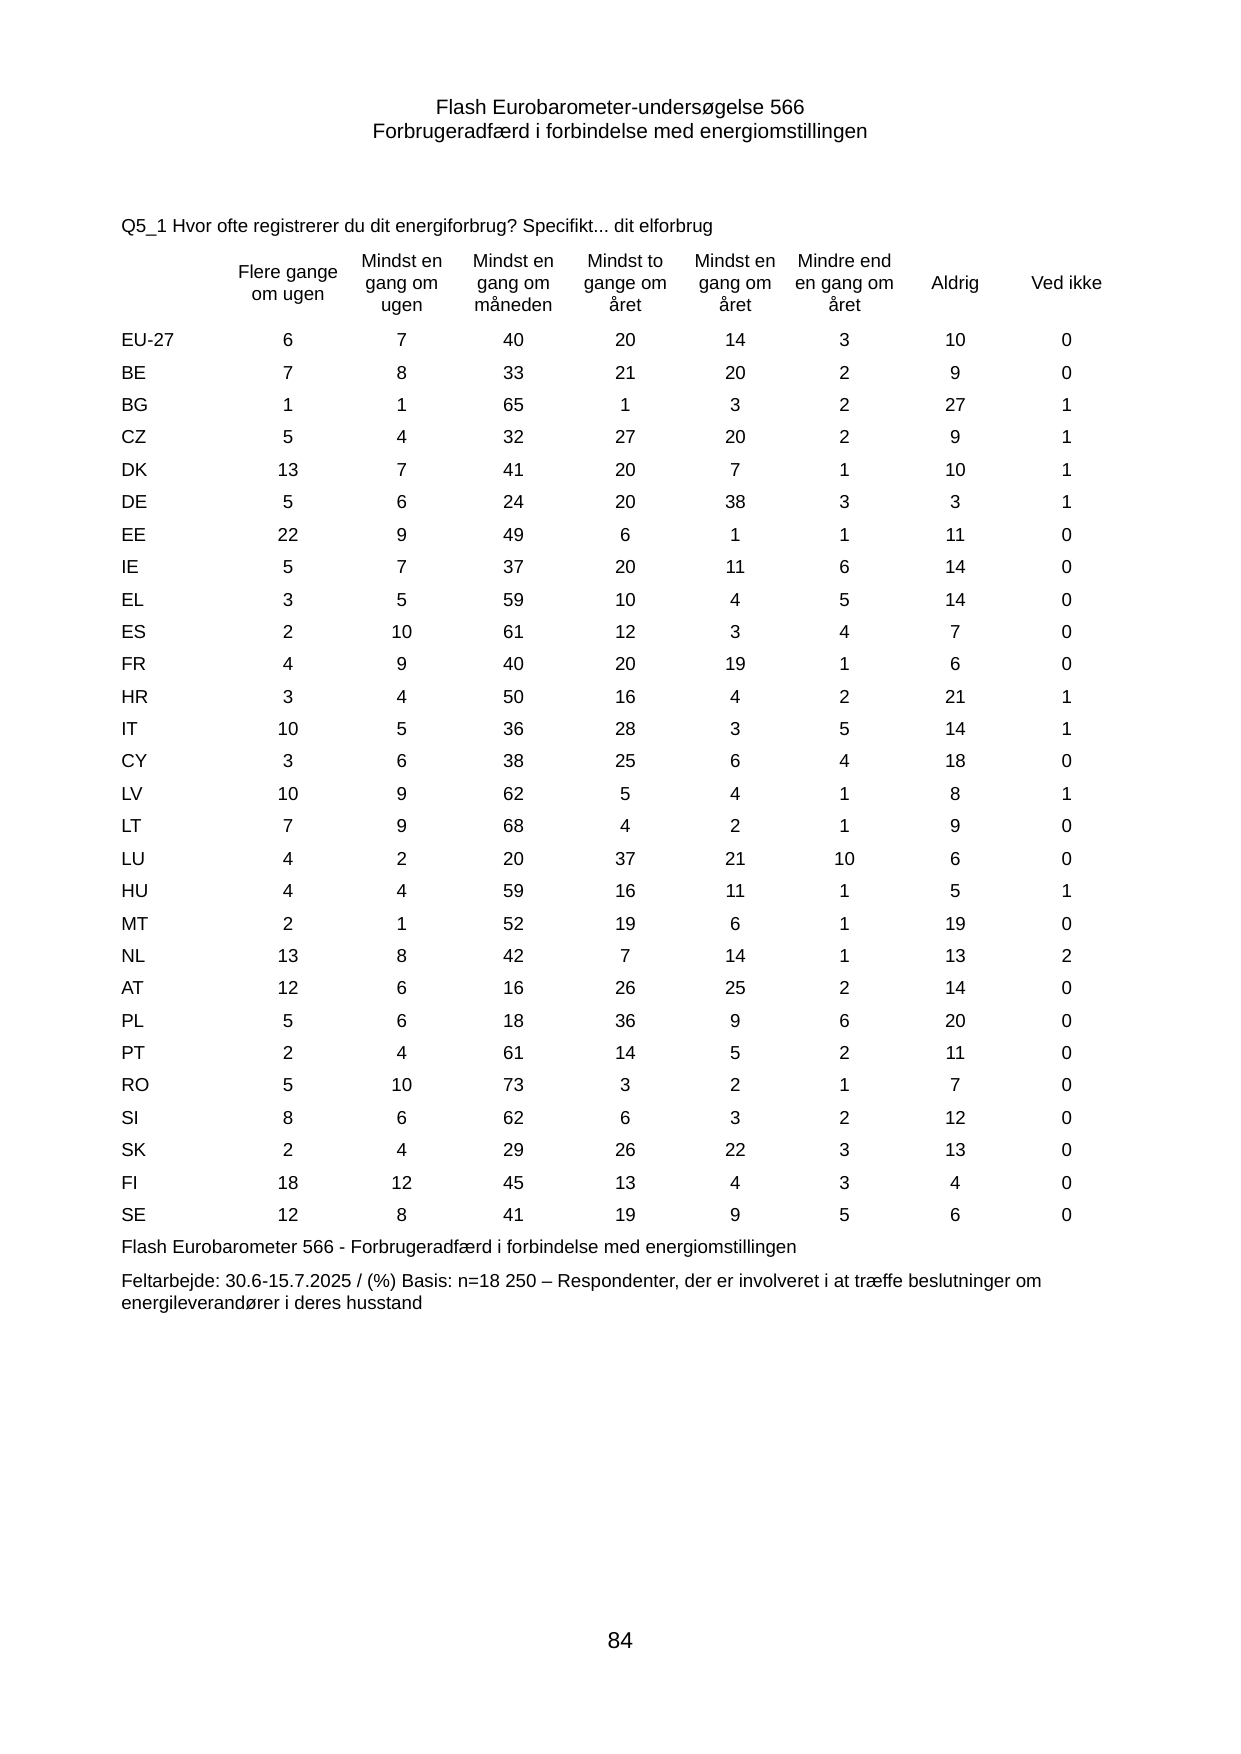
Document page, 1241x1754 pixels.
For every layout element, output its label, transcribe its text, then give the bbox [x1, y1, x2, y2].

table_cell 21 [570, 356, 680, 388]
table_cell 37 [570, 842, 680, 874]
table_cell 5 [570, 777, 680, 810]
table_cell LT [118, 810, 229, 842]
table_cell 61 [457, 615, 570, 648]
table_cell FI [118, 1166, 229, 1198]
table_cell 45 [457, 1166, 570, 1198]
table_cell 1 [790, 1069, 899, 1101]
table_cell LV [118, 777, 229, 810]
table_cell 8 [346, 356, 457, 388]
table_cell 25 [570, 745, 680, 777]
table_cell 22 [680, 1134, 790, 1166]
table_cell 24 [457, 486, 570, 518]
table_cell 20 [680, 421, 790, 453]
table_cell Mindst en gang om ugen [346, 241, 457, 324]
table_cell AT [118, 972, 229, 1004]
table_cell 10 [899, 453, 1011, 486]
table_cell SE [118, 1199, 229, 1231]
table_cell 6 [680, 907, 790, 939]
table_cell 4 [346, 1036, 457, 1069]
table_cell 1 [680, 518, 790, 551]
table_cell 50 [457, 680, 570, 712]
table_cell 6 [790, 551, 899, 583]
table_cell 40 [457, 324, 570, 356]
table_cell IE [118, 551, 229, 583]
table_cell 14 [680, 939, 790, 972]
table_cell 0 [1011, 907, 1122, 939]
table_cell 12 [346, 1166, 457, 1198]
table_cell 14 [680, 324, 790, 356]
table_cell 3 [229, 583, 346, 615]
table_cell 3 [790, 324, 899, 356]
table_cell 5 [229, 551, 346, 583]
table_cell 8 [229, 1101, 346, 1134]
table_cell PT [118, 1036, 229, 1069]
table_cell 0 [1011, 648, 1122, 680]
table_cell 37 [457, 551, 570, 583]
table_cell 1 [790, 518, 899, 551]
table_cell 1 [1011, 713, 1122, 745]
table_cell 7 [346, 324, 457, 356]
table_cell 0 [1011, 1069, 1122, 1101]
table_cell 10 [346, 615, 457, 648]
table_cell 0 [1011, 810, 1122, 842]
table_cell 13 [899, 939, 1011, 972]
table_cell 2 [229, 615, 346, 648]
table_cell 16 [570, 875, 680, 907]
table_cell 32 [457, 421, 570, 453]
table_cell 10 [570, 583, 680, 615]
table_cell 21 [680, 842, 790, 874]
table_cell 5 [899, 875, 1011, 907]
table_cell EE [118, 518, 229, 551]
table_cell 9 [899, 356, 1011, 388]
table_cell 13 [570, 1166, 680, 1198]
table_cell 5 [680, 1036, 790, 1069]
table_cell [118, 241, 229, 324]
table_cell 3 [680, 615, 790, 648]
table_cell 0 [1011, 615, 1122, 648]
table_cell Mindre end en gang om året [790, 241, 899, 324]
table_cell 2 [790, 1036, 899, 1069]
table_cell 3 [790, 1166, 899, 1198]
table_cell 10 [229, 777, 346, 810]
table_cell 6 [899, 842, 1011, 874]
table_cell HR [118, 680, 229, 712]
table_cell 7 [899, 615, 1011, 648]
table_cell 5 [790, 1199, 899, 1231]
table_cell 12 [899, 1101, 1011, 1134]
table_cell 0 [1011, 1004, 1122, 1036]
table_cell 4 [346, 1134, 457, 1166]
table_cell 11 [899, 518, 1011, 551]
table_cell 27 [570, 421, 680, 453]
table_cell 11 [899, 1036, 1011, 1069]
table_cell 0 [1011, 324, 1122, 356]
table_cell DE [118, 486, 229, 518]
table_cell 22 [229, 518, 346, 551]
table_cell 5 [229, 1069, 346, 1101]
table_cell 1 [790, 648, 899, 680]
table_cell 73 [457, 1069, 570, 1101]
table_cell 20 [457, 842, 570, 874]
table_cell 3 [570, 1069, 680, 1101]
table_cell 11 [680, 875, 790, 907]
table_cell Mindst en gang om året [680, 241, 790, 324]
table_cell 1 [570, 389, 680, 421]
table_cell 9 [346, 518, 457, 551]
table_cell 33 [457, 356, 570, 388]
table_cell 0 [1011, 518, 1122, 551]
table_cell 26 [570, 1134, 680, 1166]
table_cell 4 [790, 615, 899, 648]
table_cell 2 [790, 680, 899, 712]
table_cell 59 [457, 583, 570, 615]
table_cell 1 [1011, 389, 1122, 421]
table_cell 19 [570, 1199, 680, 1231]
table_cell 2 [790, 1101, 899, 1134]
table_cell 14 [899, 583, 1011, 615]
table_cell 11 [680, 551, 790, 583]
table_cell 20 [570, 648, 680, 680]
table_cell 9 [899, 810, 1011, 842]
table_cell 5 [346, 713, 457, 745]
table_cell 4 [570, 810, 680, 842]
table_cell MT [118, 907, 229, 939]
table_cell 62 [457, 777, 570, 810]
table_cell 13 [229, 939, 346, 972]
table_cell 3 [680, 713, 790, 745]
table_cell 2 [680, 1069, 790, 1101]
table_cell 9 [346, 777, 457, 810]
table_cell 3 [680, 1101, 790, 1134]
table_cell 6 [346, 745, 457, 777]
table_cell 27 [899, 389, 1011, 421]
table_cell 1 [1011, 875, 1122, 907]
table_cell 42 [457, 939, 570, 972]
table_cell 4 [680, 1166, 790, 1198]
table_cell 10 [346, 1069, 457, 1101]
table_cell 4 [680, 583, 790, 615]
table_cell 3 [229, 745, 346, 777]
table_cell Flash Eurobarometer 566 - Forbrugeradfærd i forbindelse med energiomstillingen [118, 1231, 1122, 1263]
table_cell 4 [229, 842, 346, 874]
table_cell 2 [790, 972, 899, 1004]
table_cell Mindst en gang om måneden [457, 241, 570, 324]
table_cell 9 [346, 648, 457, 680]
table_cell 1 [790, 907, 899, 939]
table_cell 19 [899, 907, 1011, 939]
table_cell 0 [1011, 1036, 1122, 1069]
table_cell 20 [570, 324, 680, 356]
table_cell 52 [457, 907, 570, 939]
table_cell FR [118, 648, 229, 680]
table_cell 14 [899, 551, 1011, 583]
table_cell 1 [229, 389, 346, 421]
table_cell 7 [346, 453, 457, 486]
table_cell 7 [229, 810, 346, 842]
table_cell 2 [229, 907, 346, 939]
table_cell 36 [457, 713, 570, 745]
table_cell 5 [790, 583, 899, 615]
table_cell 0 [1011, 745, 1122, 777]
table_cell 4 [346, 875, 457, 907]
table_cell 0 [1011, 1101, 1122, 1134]
table_cell DK [118, 453, 229, 486]
table_cell EU-27 [118, 324, 229, 356]
table_cell 28 [570, 713, 680, 745]
table_cell 41 [457, 453, 570, 486]
table_cell EL [118, 583, 229, 615]
table_cell 0 [1011, 1199, 1122, 1231]
table_cell BG [118, 389, 229, 421]
table_cell 1 [1011, 777, 1122, 810]
table_cell ES [118, 615, 229, 648]
table_cell 3 [229, 680, 346, 712]
table_cell 0 [1011, 356, 1122, 388]
table_cell Aldrig [899, 241, 1011, 324]
table_cell 68 [457, 810, 570, 842]
table_cell 2 [790, 356, 899, 388]
table_cell 1 [1011, 486, 1122, 518]
table_cell Flere gange om ugen [229, 241, 346, 324]
table_cell 4 [680, 777, 790, 810]
table_cell 36 [570, 1004, 680, 1036]
table_cell 8 [346, 939, 457, 972]
table_cell 5 [229, 421, 346, 453]
table_cell 10 [899, 324, 1011, 356]
table_cell 18 [899, 745, 1011, 777]
table_cell 14 [899, 713, 1011, 745]
table_cell 16 [570, 680, 680, 712]
table_cell 7 [680, 453, 790, 486]
table_cell Feltarbejde: 30.6-15.7.2025 / (%) Basis: n=18 250 – Respondenter, der er involveret i at træffe beslutninger om energileverandører i deres husstand [118, 1263, 1122, 1321]
table_cell 2 [346, 842, 457, 874]
table_cell 5 [229, 486, 346, 518]
table_cell 6 [346, 972, 457, 1004]
table_cell 65 [457, 389, 570, 421]
table_cell CY [118, 745, 229, 777]
table_cell 4 [346, 421, 457, 453]
table_cell 21 [899, 680, 1011, 712]
table_cell LU [118, 842, 229, 874]
table_cell 29 [457, 1134, 570, 1166]
table_cell 2 [790, 389, 899, 421]
table_cell 25 [680, 972, 790, 1004]
table_cell 8 [899, 777, 1011, 810]
table_cell 5 [790, 713, 899, 745]
table_cell 20 [899, 1004, 1011, 1036]
table_cell 0 [1011, 842, 1122, 874]
table_cell 1 [790, 777, 899, 810]
table_cell 3 [790, 486, 899, 518]
table_cell 38 [680, 486, 790, 518]
table_cell 6 [346, 486, 457, 518]
table_cell 9 [680, 1004, 790, 1036]
table_cell 9 [899, 421, 1011, 453]
table_cell 9 [346, 810, 457, 842]
table_cell SK [118, 1134, 229, 1166]
table_cell 3 [899, 486, 1011, 518]
table_cell 2 [229, 1134, 346, 1166]
table_cell 61 [457, 1036, 570, 1069]
table_cell 5 [229, 1004, 346, 1036]
table_cell 20 [680, 356, 790, 388]
table_cell 20 [570, 551, 680, 583]
table_cell 6 [570, 518, 680, 551]
table_cell 4 [680, 680, 790, 712]
table_cell 4 [346, 680, 457, 712]
table_cell 4 [229, 648, 346, 680]
table_cell 19 [680, 648, 790, 680]
table_cell 1 [790, 453, 899, 486]
table_cell PL [118, 1004, 229, 1036]
table_cell HU [118, 875, 229, 907]
table_cell 1 [790, 939, 899, 972]
table_cell 6 [899, 648, 1011, 680]
table_cell 14 [899, 972, 1011, 1004]
table_cell 1 [1011, 680, 1122, 712]
table_cell 12 [570, 615, 680, 648]
table_cell 59 [457, 875, 570, 907]
table_cell Ved ikke [1011, 241, 1122, 324]
table_cell 9 [680, 1199, 790, 1231]
table_cell RO [118, 1069, 229, 1101]
table_cell 20 [570, 486, 680, 518]
table_cell NL [118, 939, 229, 972]
table_cell 10 [229, 713, 346, 745]
table_cell 7 [229, 356, 346, 388]
table_cell 6 [346, 1101, 457, 1134]
table_cell 0 [1011, 1134, 1122, 1166]
table_cell 7 [899, 1069, 1011, 1101]
table_cell 7 [570, 939, 680, 972]
table_cell 0 [1011, 583, 1122, 615]
table_cell 6 [570, 1101, 680, 1134]
table_cell 26 [570, 972, 680, 1004]
table_cell 8 [346, 1199, 457, 1231]
table_cell 10 [790, 842, 899, 874]
table_cell CZ [118, 421, 229, 453]
table_header Q5_1 Hvor ofte registrerer du dit energiforbrug? Specifikt... dit elforbrug [118, 209, 1122, 241]
table_cell 4 [790, 745, 899, 777]
table_cell 49 [457, 518, 570, 551]
table_cell 2 [229, 1036, 346, 1069]
table_cell 1 [790, 875, 899, 907]
table_cell 4 [229, 875, 346, 907]
table_cell 1 [1011, 453, 1122, 486]
table_cell 18 [229, 1166, 346, 1198]
table_cell 62 [457, 1101, 570, 1134]
table_cell 13 [899, 1134, 1011, 1166]
table_cell 18 [457, 1004, 570, 1036]
table_cell 2 [790, 421, 899, 453]
table_cell 16 [457, 972, 570, 1004]
table_cell Mindst to gange om året [570, 241, 680, 324]
table_cell SI [118, 1101, 229, 1134]
table_cell 19 [570, 907, 680, 939]
table_cell 5 [346, 583, 457, 615]
table_cell 2 [680, 810, 790, 842]
table_cell 12 [229, 1199, 346, 1231]
table_cell 14 [570, 1036, 680, 1069]
table_cell 1 [790, 810, 899, 842]
table_cell 0 [1011, 972, 1122, 1004]
table_cell 12 [229, 972, 346, 1004]
table_cell 6 [346, 1004, 457, 1036]
table_cell 41 [457, 1199, 570, 1231]
table_cell 40 [457, 648, 570, 680]
table_cell 1 [1011, 421, 1122, 453]
table_cell 7 [346, 551, 457, 583]
table_cell 1 [346, 389, 457, 421]
table_cell 3 [790, 1134, 899, 1166]
table_cell 4 [899, 1166, 1011, 1198]
table_cell 3 [680, 389, 790, 421]
table_cell 0 [1011, 1166, 1122, 1198]
table_cell 38 [457, 745, 570, 777]
table_cell 20 [570, 453, 680, 486]
table_cell 1 [346, 907, 457, 939]
table_cell BE [118, 356, 229, 388]
table_cell 2 [1011, 939, 1122, 972]
table_cell 6 [229, 324, 346, 356]
table_cell 6 [680, 745, 790, 777]
table_cell 6 [790, 1004, 899, 1036]
table_cell 6 [899, 1199, 1011, 1231]
table_cell 0 [1011, 551, 1122, 583]
table_cell IT [118, 713, 229, 745]
table_cell 13 [229, 453, 346, 486]
